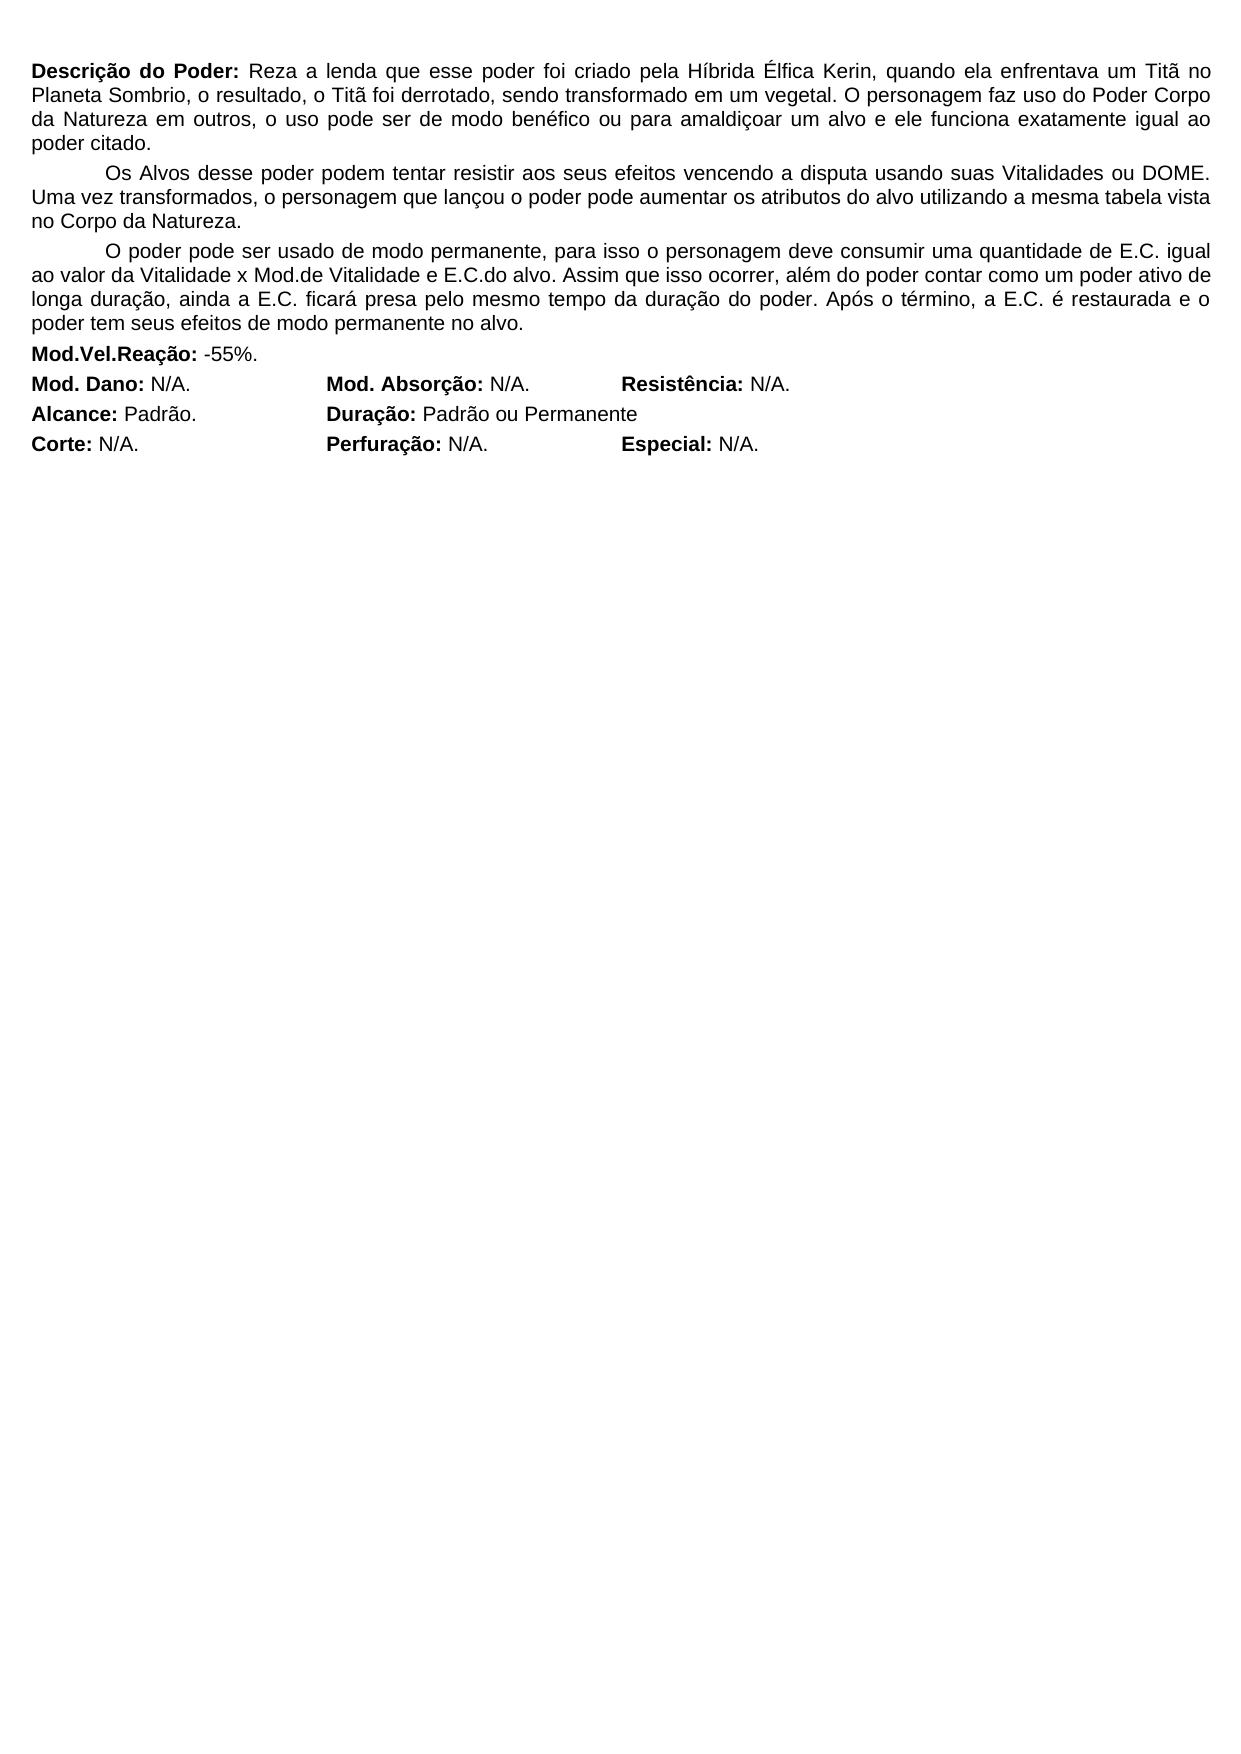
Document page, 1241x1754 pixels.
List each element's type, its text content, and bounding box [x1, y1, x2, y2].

text Mod. Dano: N/A. Mod. Absorção: N/A. Resistência: N/A. [31, 372, 1212, 396]
text Mod.Vel.Reação: -55%. [31, 341, 1212, 365]
text Descrição do Poder: Reza a lenda que esse poder foi criado pela Híbrida Élfica Kerin, quando ela enfrentava um Titã no Planeta Sombrio, o resultado, o Titã foi derrotado, sendo transformado em um vegetal. O personagem faz uso do Poder Corpo da Natureza em outros, o uso pode ser de modo benéfico ou para amaldiçoar um alvo e ele funciona exatamente igual ao poder citado. [31, 59, 1212, 155]
text Os Alvos desse poder podem tentar resistir aos seus efeitos vencendo a disputa usando suas Vitalidades ou DOME. Uma vez transformados, o personagem que lançou o poder pode aumentar os atributos do alvo utilizando a mesma tabela vista no Corpo da Natureza. [31, 161, 1212, 233]
text O poder pode ser usado de modo permanente, para isso o personagem deve consumir uma quantidade de E.C. igual ao valor da Vitalidade x Mod.de Vitalidade e E.C.do alvo. Assim que isso ocorrer, além do poder contar como um poder ativo de longa duração, ainda a E.C. ficará presa pelo mesmo tempo da duração do poder. Após o término, a E.C. é restaurada e o poder tem seus efeitos de modo permanente no alvo. [31, 239, 1212, 335]
text Alcance: Padrão. Duração: Padrão ou Permanente [31, 402, 1212, 426]
text Corte: N/A. Perfuração: N/A. Especial: N/A. [31, 432, 1212, 456]
